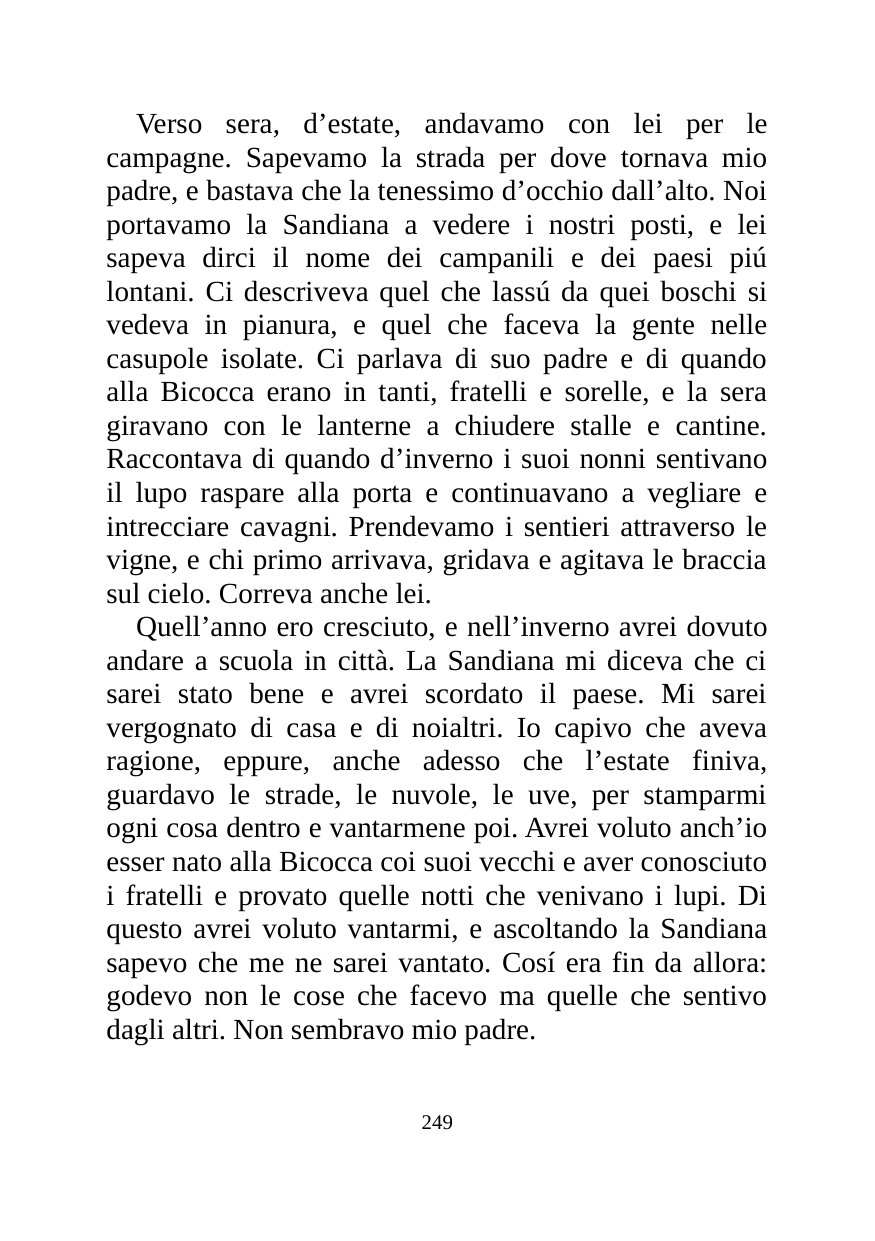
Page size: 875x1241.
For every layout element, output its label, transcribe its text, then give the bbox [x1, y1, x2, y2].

text Quell’anno ero cresciuto, e nell’inverno avrei dovuto andare a scuola in città. La Sandiana mi diceva che ci sarei stato bene e avrei scordato il paese. Mi sarei vergognato di casa e di noialtri. Io capivo che aveva ragione, eppure, anche adesso che l’estate finiva, guardavo le strade, le nuvole, le uve, per stamparmi ogni cosa dentro e vantarmene poi. Avrei voluto anch’io esser nato alla Bicocca coi suoi vecchi e aver conosciuto i fratelli e provato quelle notti che venivano i lupi. Di questo avrei voluto vantarmi, e ascoltando la Sandiana sapevo che me ne sarei vantato. Cosí era fin da allora: godevo non le cose che facevo ma quelle che sentivo dagli altri. Non sembravo mio padre. [106, 609, 768, 1045]
text Verso sera, d’estate, andavamo con lei per le campagne. Sapevamo la strada per dove tornava mio padre, e bastava che la tenessimo d’occhio dall’alto. Noi portavamo la Sandiana a vedere i nostri posti, e lei sapeva dirci il nome dei campanili e dei paesi piú lontani. Ci descriveva quel che lassú da quei boschi si vedeva in pianura, e quel che faceva la gente nelle casupole isolate. Ci parlava di suo padre e di quando alla Bicocca erano in tanti, fratelli e sorelle, e la sera giravano con le lanterne a chiudere stalle e cantine. Raccontava di quando d’inverno i suoi nonni sentivano il lupo raspare alla porta e continuavano a vegliare e intrecciare cavagni. Prendevamo i sentieri attraverso le vigne, e chi primo arrivava, gridava e agitava le braccia sul cielo. Correva anche lei. [106, 106, 768, 609]
